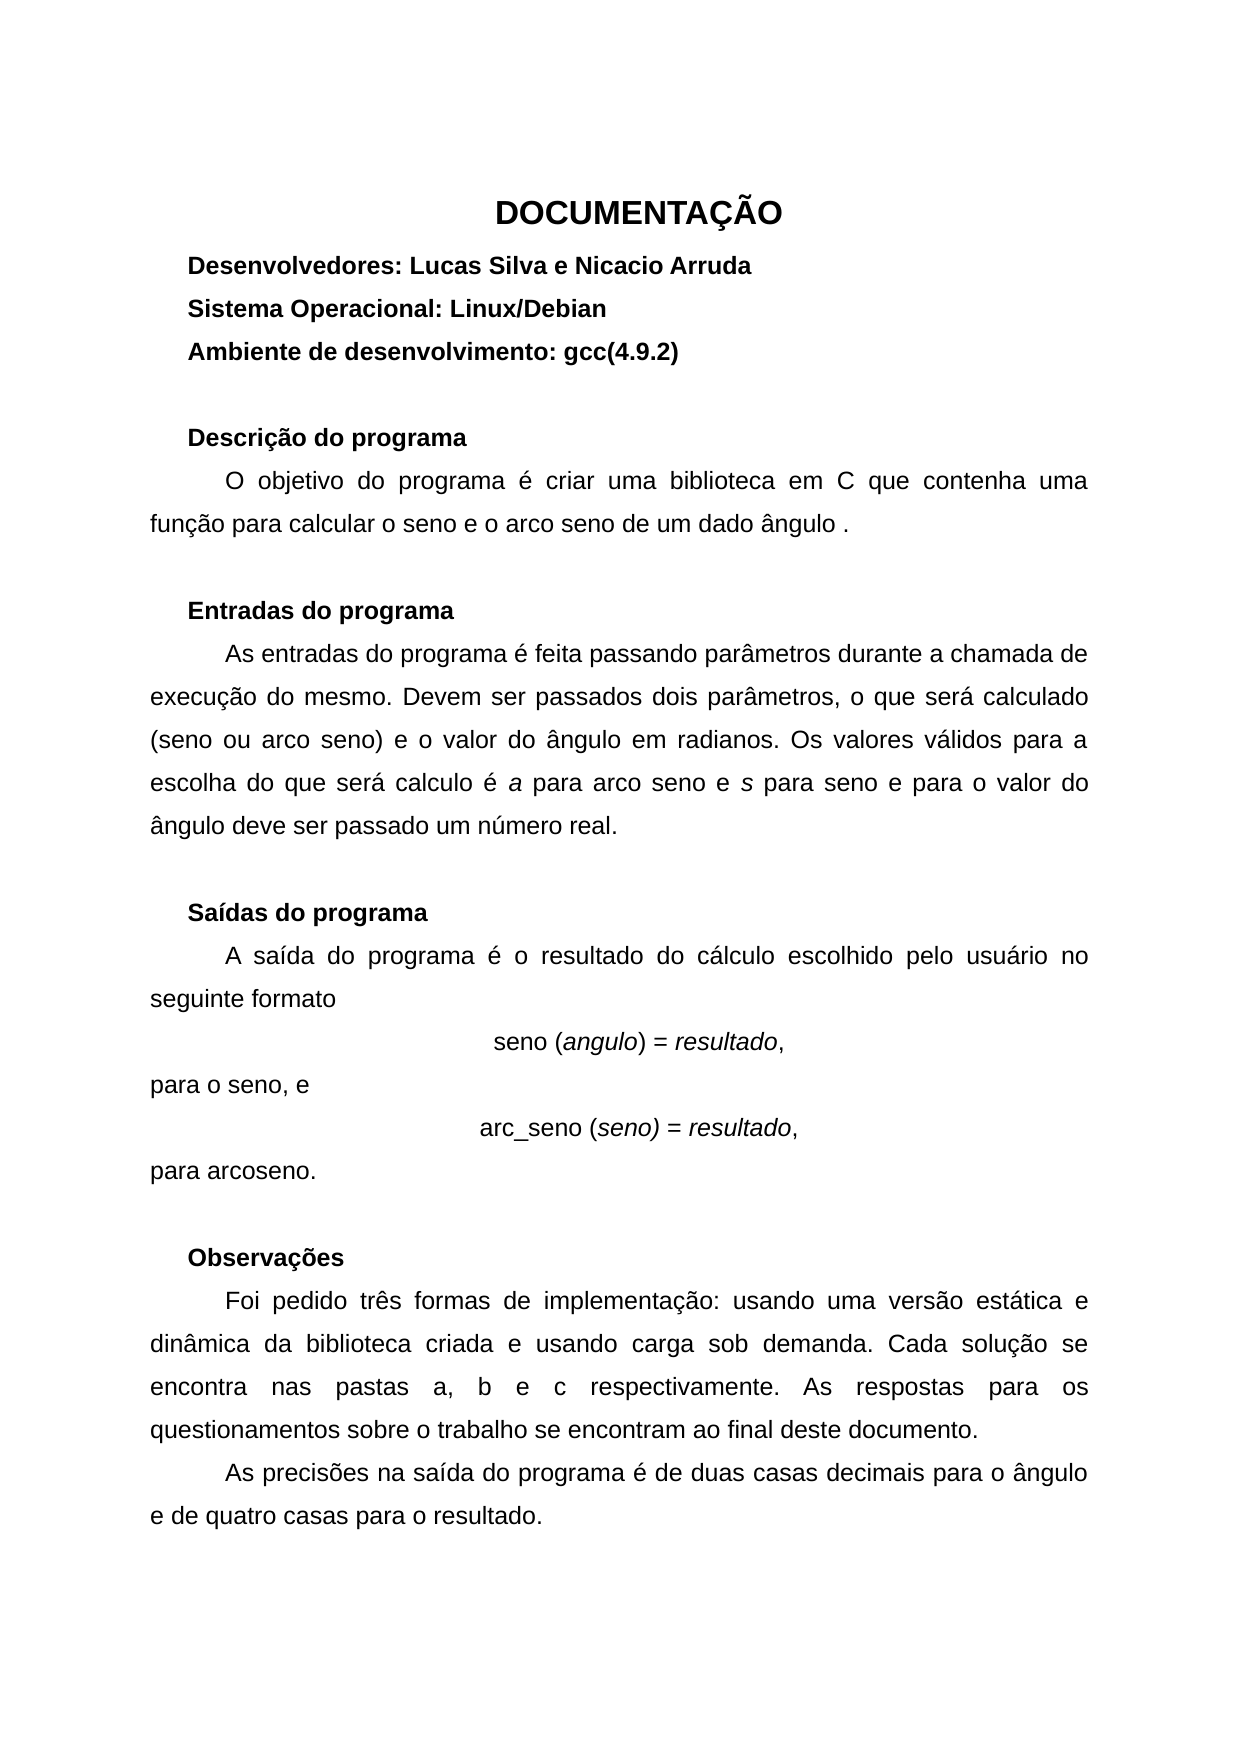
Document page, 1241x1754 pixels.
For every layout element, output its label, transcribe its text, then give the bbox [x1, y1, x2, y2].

subtitle Observações [187, 1243, 1090, 1271]
text Desenvolvedores: Lucas Silva e Nicacio Arruda [187, 251, 1090, 279]
subtitle Entradas do programa [187, 596, 1090, 624]
text Sistema Operacional: Linux/Debian [187, 294, 1090, 323]
text As precisões na saída do programa é de duas casas decimais para o ângulo e de quatro casas para o resultado. [150, 1458, 1090, 1530]
text A saída do programa é o resultado do cálculo escolhido pelo usuário no seguinte formato [150, 941, 1090, 1013]
text arc_seno (seno) = resultado, [187, 1113, 1090, 1142]
text As entradas do programa é feita passando parâmetros durante a chamada de execução do mesmo. Devem ser passados dois parâmetros, o que será calculado (seno ou arco seno) e o valor do ângulo em radianos. Os valores válidos para a escolha do que será calculo é a para arco seno e s para seno e para o valor do ângulo deve ser passado um número real. [150, 639, 1090, 840]
text Foi pedido três formas de implementação: usando uma versão estática e dinâmica da biblioteca criada e usando carga sob demanda. Cada solução se encontra nas pastas a, b e c respectivamente. As respostas para os questionamentos sobre o trabalho se encontram ao final deste documento. [150, 1286, 1090, 1444]
text para o seno, e [150, 1070, 1090, 1099]
text Ambiente de desenvolvimento: gcc(4.9.2) [187, 337, 1090, 366]
text para arcoseno. [150, 1156, 1090, 1185]
text seno (angulo) = resultado, [187, 1027, 1090, 1056]
text O objetivo do programa é criar uma biblioteca em C que contenha uma função para calcular o seno e o arco seno de um dado ângulo . [150, 466, 1090, 538]
subtitle Saídas do programa [187, 898, 1090, 926]
subtitle Descrição do programa [187, 423, 1090, 452]
text DOCUMENTAÇÃO [187, 193, 1090, 232]
